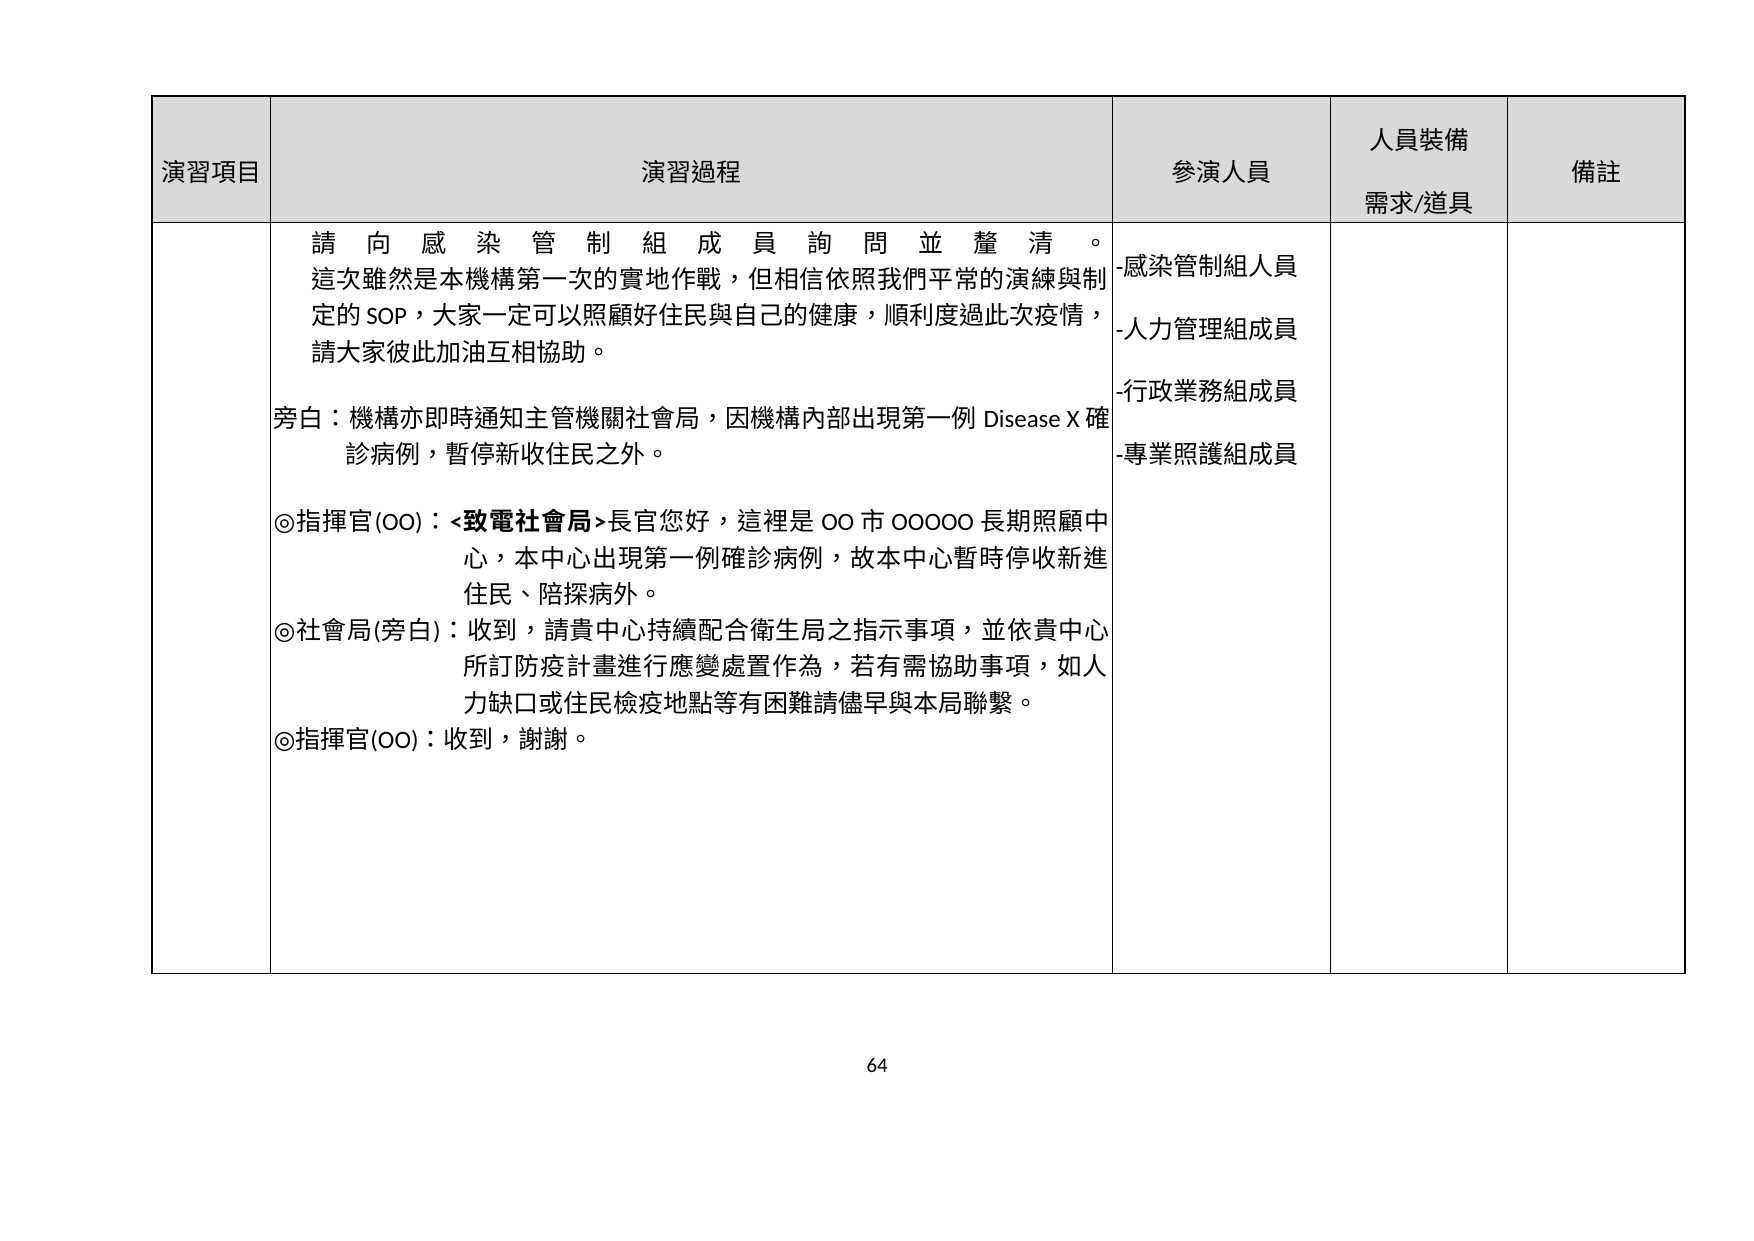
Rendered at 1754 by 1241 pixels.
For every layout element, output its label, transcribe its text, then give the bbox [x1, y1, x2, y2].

table_header 演習項目 [153, 97, 270, 222]
table_cell 請向感染管制組成員詢問並釐清。 這次雖然是本機構第一次的實地作戰，但相信依照我們平常的演練與制定的SOP，大家一定可以照顧好住民與自己的健康，順利度過此次疫情，請大家彼此加油互相協助。 旁白：機構亦即時通知主管機關社會局，因機構內部出現第一例Disease X確診病例，暫停新收住民之外。 ◎指揮官(OO)：<致電社會局>長官您好，這裡是OO市OOOOO長期照顧中心，本中心出現第一例確診病例，故本中心暫時停收新進住民、陪探病外。 ◎社會局(旁白)：收到，請貴中心持續配合衛生局之指示事項，並依貴中心所訂防疫計畫進行應變處置作為，若有需協助事項，如人力缺口或住民檢疫地點等有困難請儘早與本局聯繫。 ◎指揮官(OO)：收到，謝謝。 [271, 223, 1112, 973]
table_header 備註 [1508, 97, 1684, 222]
table_header 人員裝備 需求/道具 [1331, 97, 1507, 222]
table_cell [153, 223, 270, 973]
table_cell -感染管制組人員 -人力管理組成員 -行政業務組成員 -專業照護組成員 [1113, 223, 1330, 973]
table_header 演習過程 [271, 97, 1112, 222]
table_header 參演人員 [1113, 97, 1330, 222]
table_cell [1508, 223, 1684, 973]
table_cell [1331, 223, 1507, 973]
